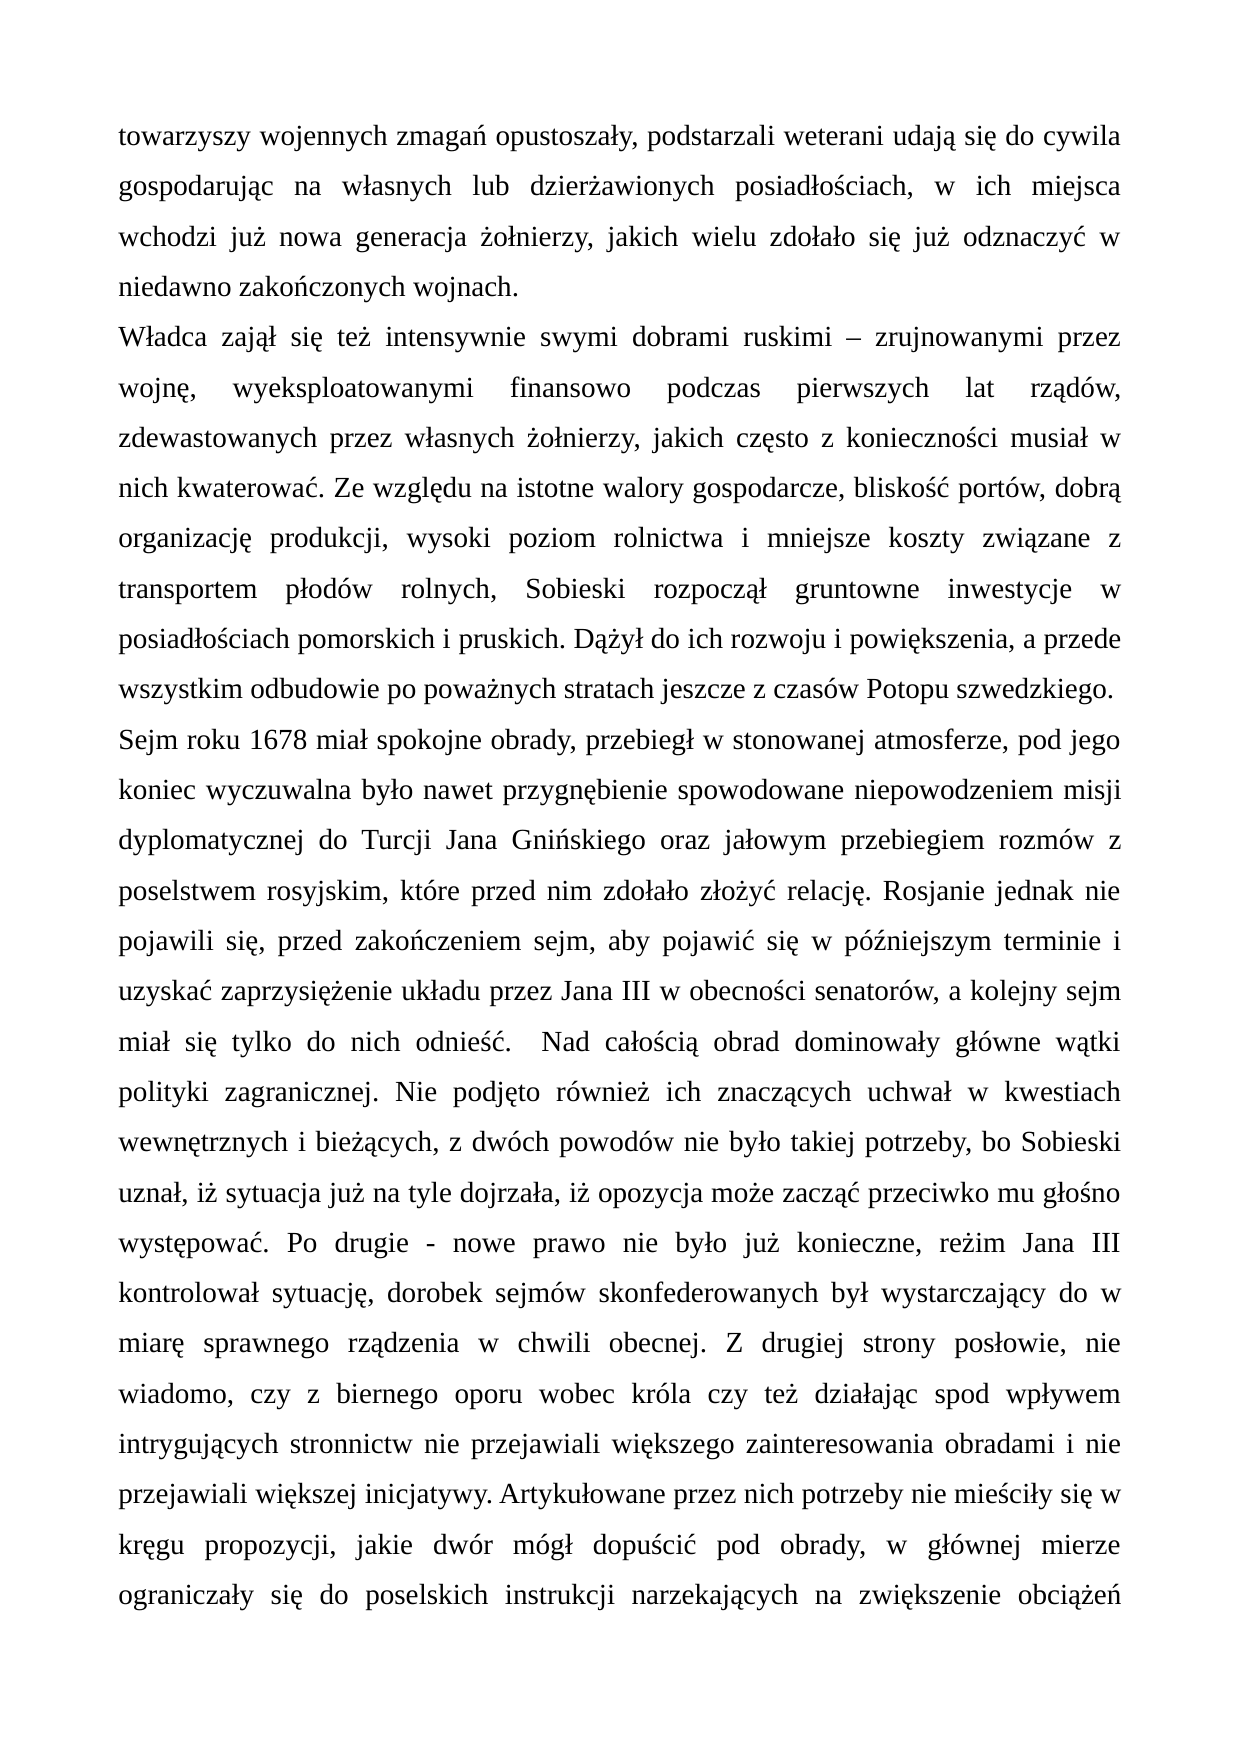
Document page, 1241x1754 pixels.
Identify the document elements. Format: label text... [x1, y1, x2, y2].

text Sejm roku 1678 miał spokojne obrady, przebiegł w stonowanej atmosferze, pod jego koniec wyczuwalna było nawet przygnębienie spowodowane niepowodzeniem misji dyplomatycznej do Turcji Jana Gnińskiego oraz jałowym przebiegiem rozmów z poselstwem rosyjskim, które przed nim zdołało złożyć relację. Rosjanie jednak nie pojawili się, przed zakończeniem sejm, aby pojawić się w późniejszym terminie i uzyskać zaprzysiężenie układu przez Jana III w obecności senatorów, a kolejny sejm miał się tylko do nich odnieść. Nad całością obrad dominowały główne wątki polityki zagranicznej. Nie podjęto również ich znaczących uchwał w kwestiach wewnętrznych i bieżących, z dwóch powodów nie było takiej potrzeby, bo Sobieski uznał, iż sytuacja już na tyle dojrzała, iż opozycja może zacząć przeciwko mu głośno występować. Po drugie - nowe prawo nie było już konieczne, reżim Jana III kontrolował sytuację, dorobek sejmów skonfederowanych był wystarczający do w miarę sprawnego rządzenia w chwili obecnej. Z drugiej strony posłowie, nie wiadomo, czy z biernego oporu wobec króla czy też działając spod wpływem intrygujących stronnictw nie przejawiali większego zainteresowania obradami i nie przejawiali większej inicjatywy. Artykułowane przez nich potrzeby nie mieściły się w kręgu propozycji, jakie dwór mógł dopuścić pod obrady, w głównej mierze ograniczały się do poselskich instrukcji narzekających na zwiększenie obciążeń [118, 722, 1122, 1611]
text Władca zajął się też intensywnie swymi dobrami ruskimi – zrujnowanymi przez wojnę, wyeksploatowanymi finansowo podczas pierwszych lat rządów, zdewastowanych przez własnych żołnierzy, jakich często z konieczności musiał w nich kwaterować. Ze względu na istotne walory gospodarcze, bliskość portów, dobrą organizację produkcji, wysoki poziom rolnictwa i mniejsze koszty związane z transportem płodów rolnych, Sobieski rozpoczął gruntowne inwestycje w posiadłościach pomorskich i pruskich. Dążył do ich rozwoju i powiększenia, a przede wszystkim odbudowie po poważnych stratach jeszcze z czasów Potopu szwedzkiego. [118, 319, 1122, 705]
text towarzyszy wojennych zmagań opustoszały, podstarzali weterani udają się do cywila gospodarując na własnych lub dzierżawionych posiadłościach, w ich miejsca wchodzi już nowa generacja żołnierzy, jakich wielu zdołało się już odznaczyć w niedawno zakończonych wojnach. [118, 118, 1122, 303]
